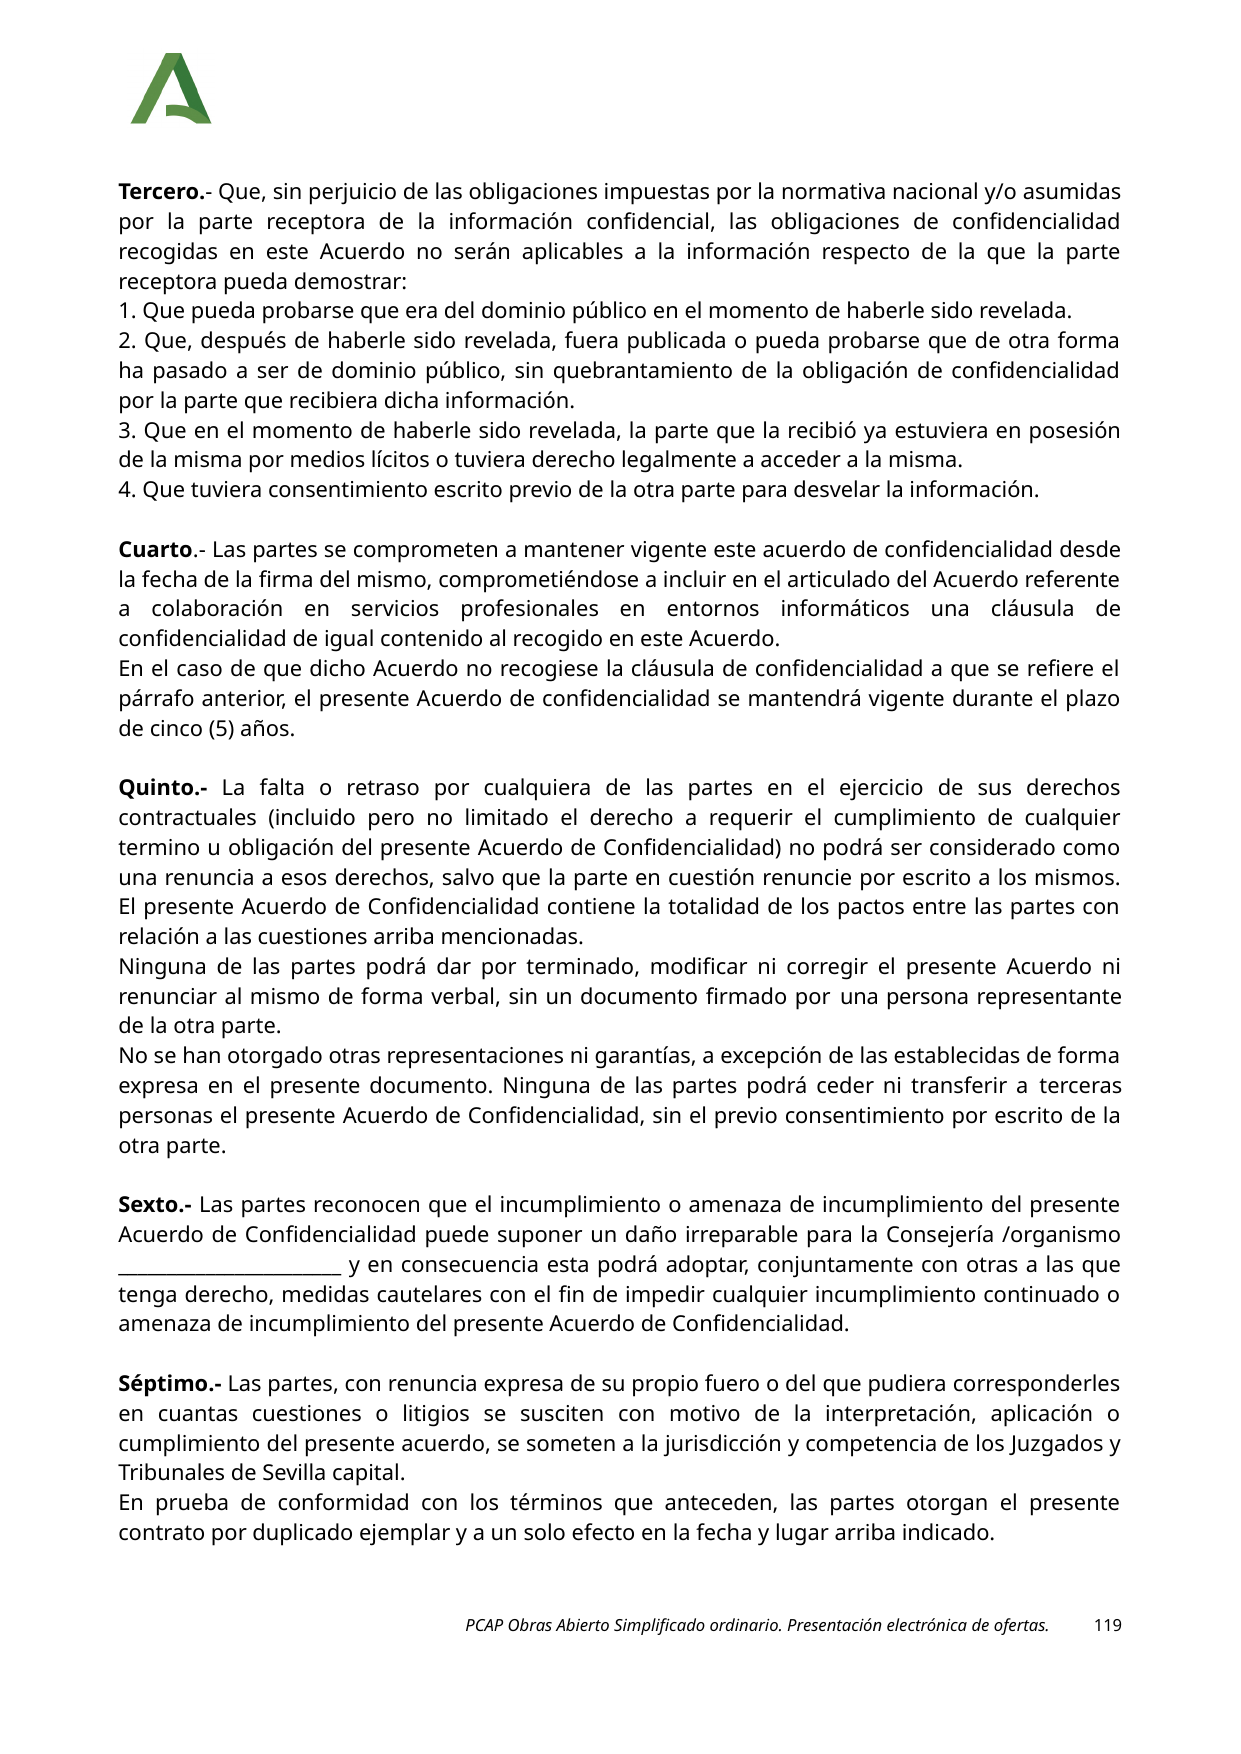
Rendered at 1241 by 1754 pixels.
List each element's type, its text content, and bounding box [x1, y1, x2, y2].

text Cuarto.- Las partes se comprometen a mantener vigente este acuerdo de confidencialidad desde la fecha de la firma del mismo, comprometiéndose a incluir en el articulado del Acuerdo referente a colaboración en servicios profesionales en entornos informáticos una cláusula de confidencialidad de igual contenido al recogido en este Acuerdo. [118, 534, 1122, 653]
picture [127, 48, 216, 128]
text Sexto.- Las partes reconocen que el incumplimiento o amenaza de incumplimiento del presente Acuerdo de Confidencialidad puede suponer un daño irreparable para la Consejería /organismo _______________________ y en consecuencia esta podrá adoptar, conjuntamente con otras a las que tenga derecho, medidas cautelares con el fin de impedir cualquier incumplimiento continuado o amenaza de incumplimiento del presente Acuerdo de Confidencialidad. [118, 1189, 1122, 1338]
text 2. Que, después de haberle sido revelada, fuera publicada o pueda probarse que de otra forma ha pasado a ser de dominio público, sin quebrantamiento de la obligación de confidencialidad por la parte que recibiera dicha información. [118, 325, 1122, 415]
text 1. Que pueda probarse que era del dominio público en el momento de haberle sido revelada. [118, 296, 1122, 325]
text Ninguna de las partes podrá dar por terminado, modificar ni corregir el presente Acuerdo ni renunciar al mismo de forma verbal, sin un documento firmado por una persona representante de la otra parte. [118, 951, 1122, 1040]
text 3. Que en el momento de haberle sido revelada, la parte que la recibió ya estuviera en posesión de la misma por medios lícitos o tuviera derecho legalmente a acceder a la misma. [118, 415, 1122, 474]
text Séptimo.- Las partes, con renuncia expresa de su propio fuero o del que pudiera corresponderles en cuantas cuestiones o litigios se susciten con motivo de la interpretación, aplicación o cumplimiento del presente acuerdo, se someten a la jurisdicción y competencia de los Juzgados y Tribunales de Sevilla capital. [118, 1368, 1122, 1487]
text Tercero.- Que, sin perjuicio de las obligaciones impuestas por la normativa nacional y/o asumidas por la parte receptora de la información confidencial, las obligaciones de confidencialidad recogidas en este Acuerdo no serán aplicables a la información respecto de la que la parte receptora pueda demostrar: [118, 176, 1122, 296]
text En el caso de que dicho Acuerdo no recogiese la cláusula de confidencialidad a que se refiere el párrafo anterior, el presente Acuerdo de confidencialidad se mantendrá vigente durante el plazo de cinco (5) años. [118, 653, 1122, 742]
text 4. Que tuviera consentimiento escrito previo de la otra parte para desvelar la información. [118, 474, 1122, 504]
text No se han otorgado otras representaciones ni garantías, a excepción de las establecidas de forma expresa en el presente documento. Ninguna de las partes podrá ceder ni transferir a terceras personas el presente Acuerdo de Confidencialidad, sin el previo consentimiento por escrito de la otra parte. [118, 1040, 1122, 1159]
text En prueba de conformidad con los términos que anteceden, las partes otorgan el presente contrato por duplicado ejemplar y a un solo efecto en la fecha y lugar arriba indicado. [118, 1487, 1122, 1547]
text Quinto.- La falta o retraso por cualquiera de las partes en el ejercicio de sus derechos contractuales (incluido pero no limitado el derecho a requerir el cumplimiento de cualquier termino u obligación del presente Acuerdo de Confidencialidad) no podrá ser considerado como una renuncia a esos derechos, salvo que la parte en cuestión renuncie por escrito a los mismos. El presente Acuerdo de Confidencialidad contiene la totalidad de los pactos entre las partes con relación a las cuestiones arriba mencionadas. [118, 772, 1122, 951]
